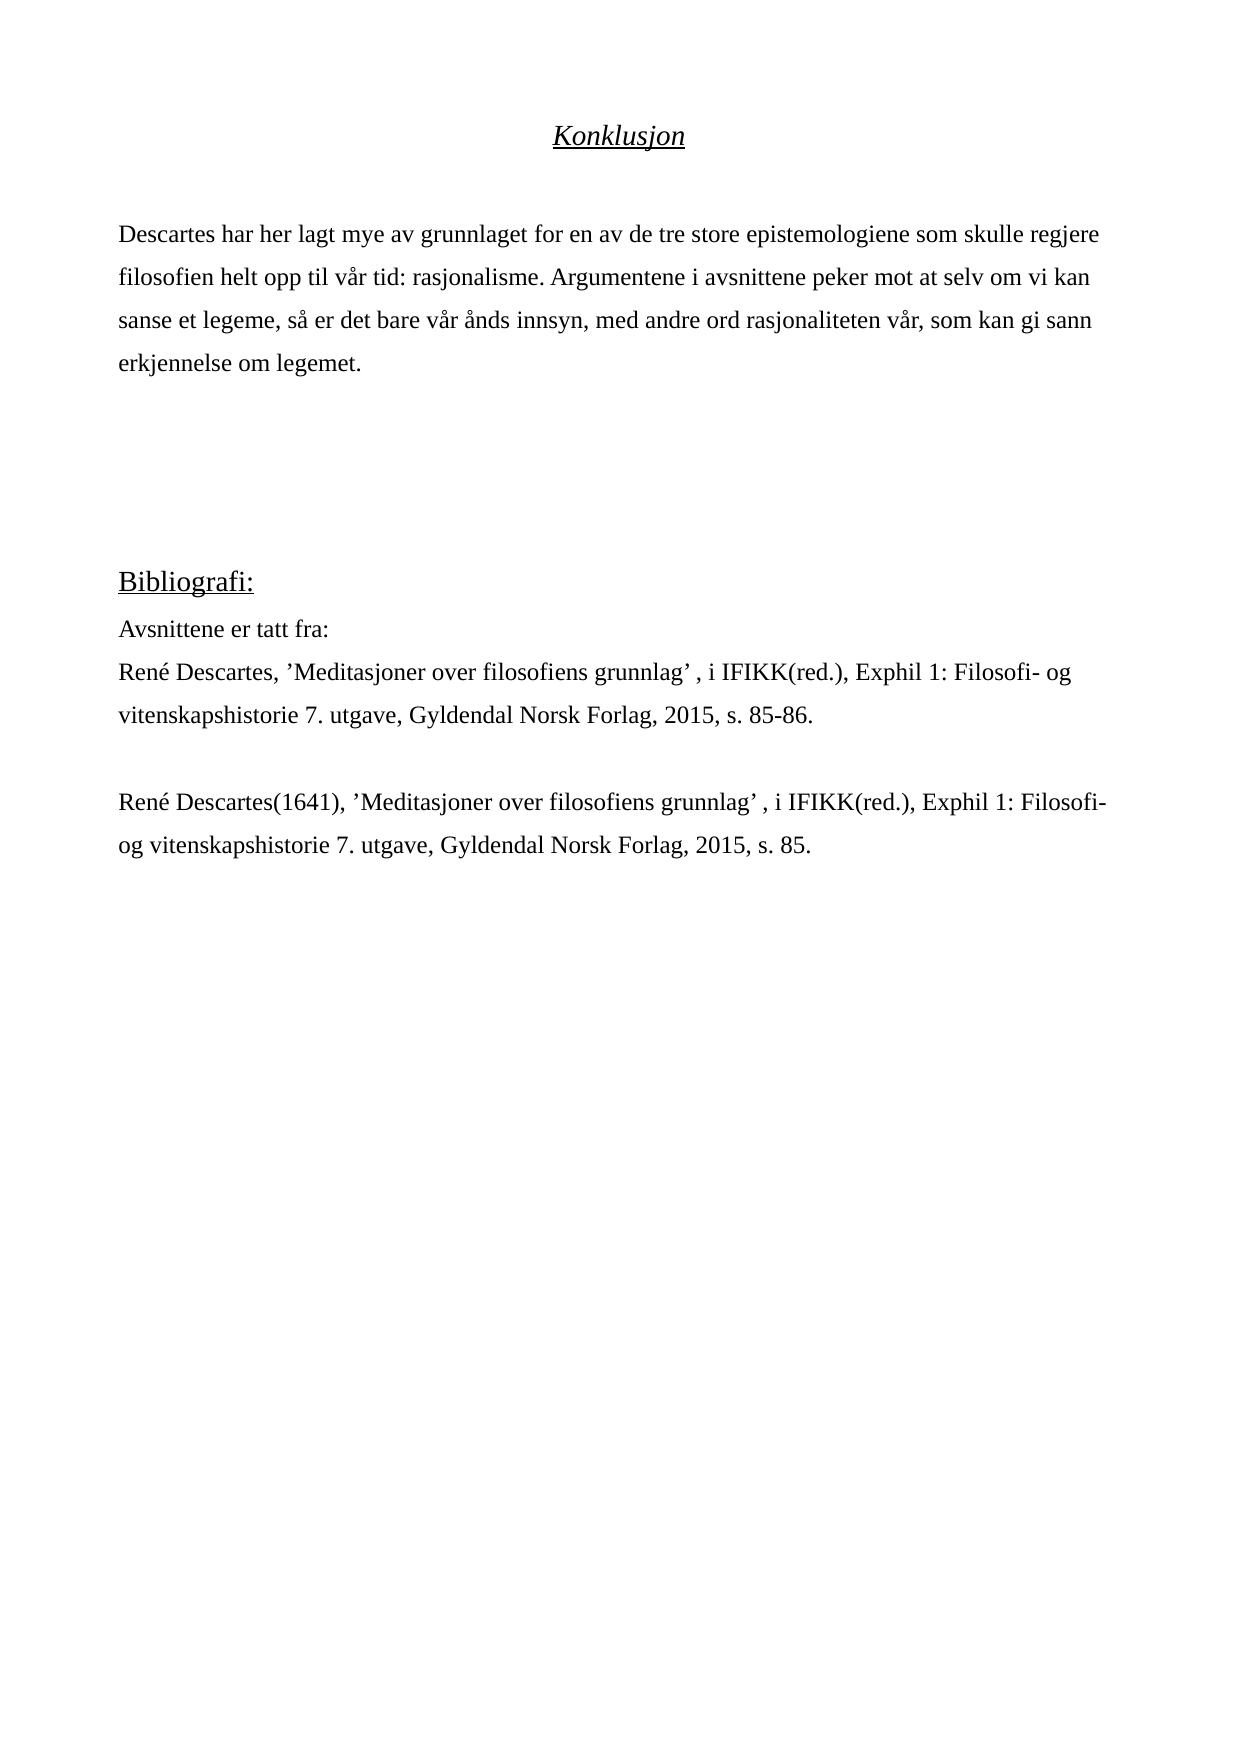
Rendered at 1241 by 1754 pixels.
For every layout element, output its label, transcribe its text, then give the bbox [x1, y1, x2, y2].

text René Descartes(1641), ’Meditasjoner over filosofiens grunnlag’ , i IFIKK(red.), Exphil 1: Filosofi- og vitenskapshistorie 7. utgave, Gyldendal Norsk Forlag, 2015, s. 85. [118, 787, 1122, 858]
text René Descartes, ’Meditasjoner over filosofiens grunnlag’ , i IFIKK(red.), Exphil 1: Filosofi- og vitenskapshistorie 7. utgave, Gyldendal Norsk Forlag, 2015, s. 85-86. [118, 657, 1122, 729]
text Descartes har her lagt mye av grunnlaget for en av de tre store epistemologiene som skulle regjere filosofien helt opp til vår tid: rasjonalisme. Argumentene i avsnittene peker mot at selv om vi kan sanse et legeme, så er det bare vår ånds innsyn, med andre ord rasjonaliteten vår, som kan gi sann erkjennelse om legemet. [118, 219, 1122, 377]
text Konklusjon [118, 118, 1122, 152]
text Avsnittene er tatt fra: [118, 614, 1122, 643]
text Bibliografi: [118, 564, 1122, 597]
